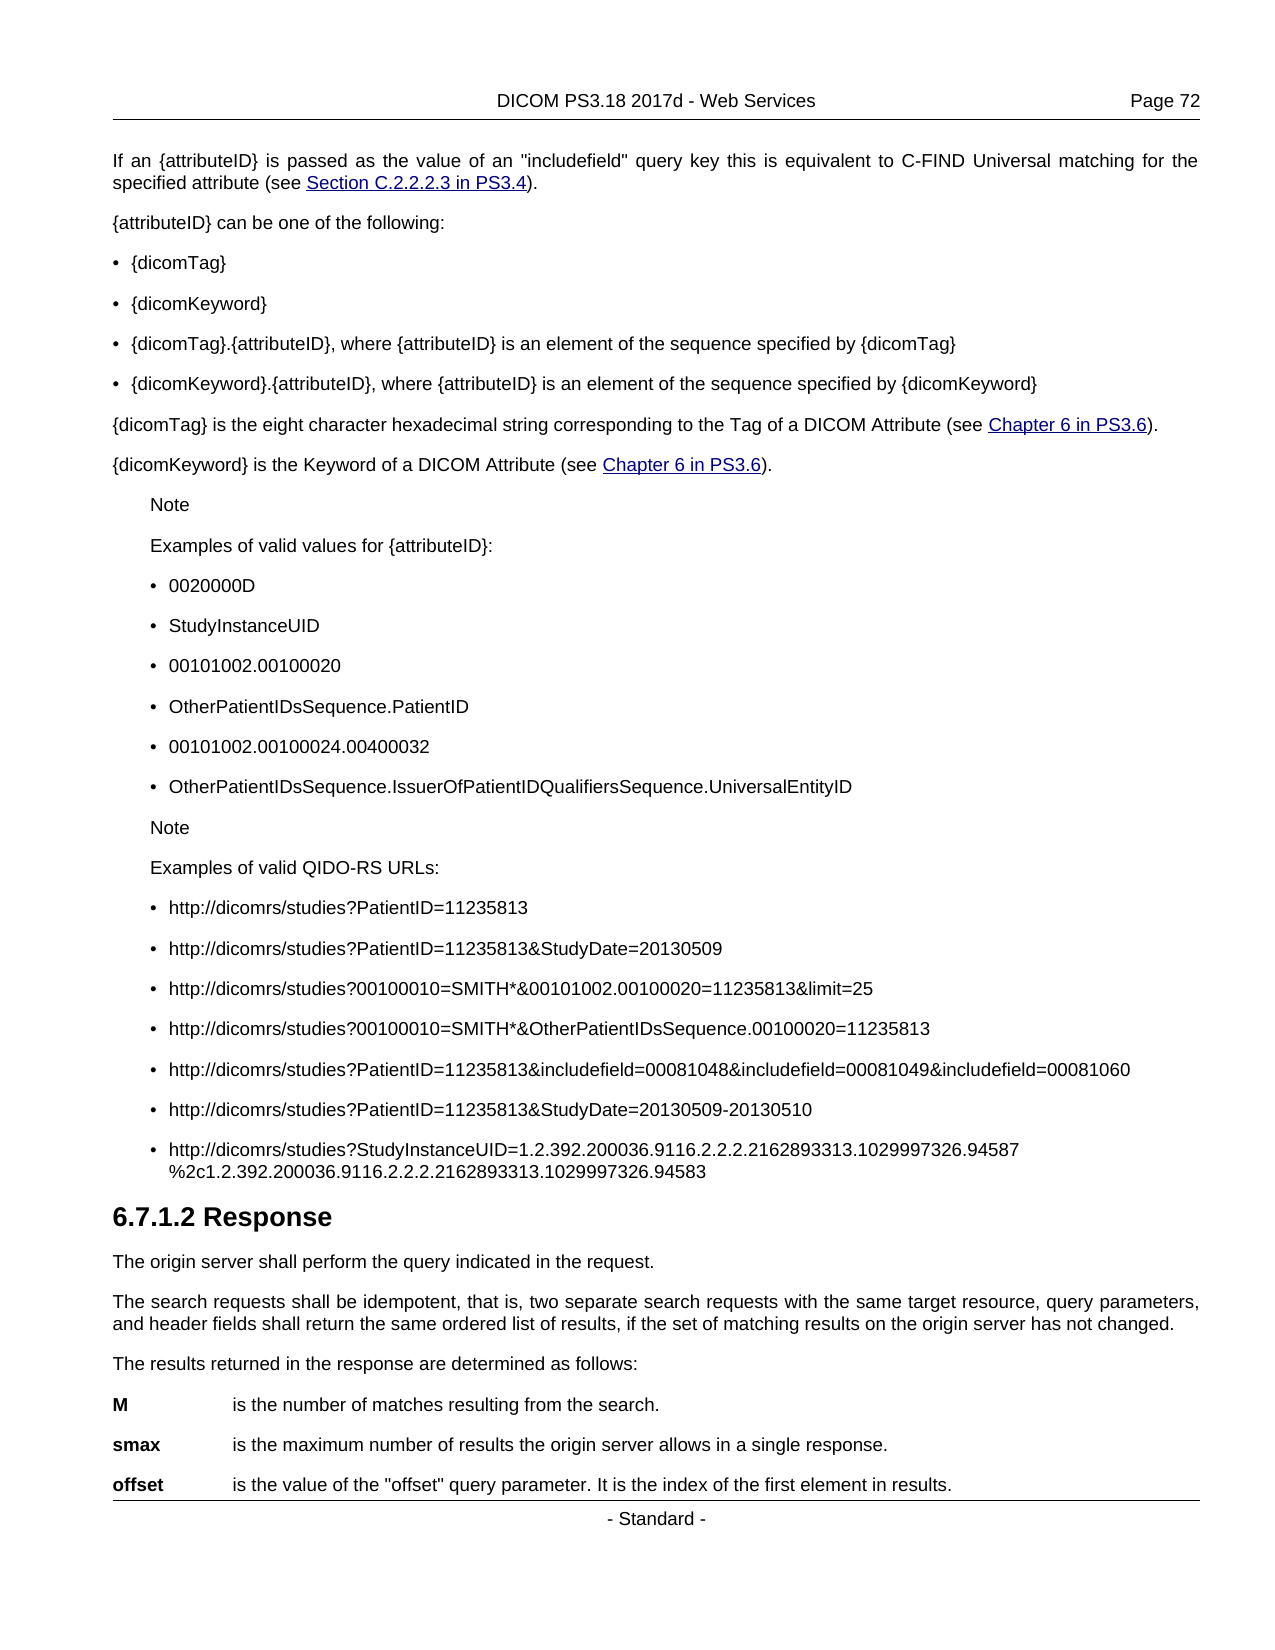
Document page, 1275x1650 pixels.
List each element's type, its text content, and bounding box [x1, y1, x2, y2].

text {dicomKeyword} is the Keyword of a DICOM Attribute (see Chapter 6 in PS3.6). [112, 454, 1200, 475]
text smax is the maximum number of results the origin server allows in a single response. [112, 1434, 1200, 1455]
text offset is the value of the "offset" query parameter. It is the index of the first element in results. [112, 1474, 1200, 1496]
list 00101002.00100020 [150, 655, 1162, 677]
text Examples of valid values for {attributeID}: [150, 534, 1162, 556]
text M is the number of matches resulting from the search. [112, 1393, 1200, 1415]
list {dicomKeyword}.{attributeID}, where {attributeID} is an element of the sequence specified by {dicomKeyword} [112, 373, 1200, 395]
text Note [150, 817, 1162, 838]
list 0020000D [150, 575, 1162, 596]
text {attributeID} can be one of the following: [112, 212, 1200, 233]
list http://dicomrs/studies​?PatientID=11235813​&StudyDate=20130509-20130510 [150, 1099, 1162, 1120]
text The origin server shall perform the query indicated in the request. [112, 1251, 1200, 1272]
list http://dicomrs/studies​?PatientID=11235813 [150, 897, 1162, 919]
text 6.7.1.2 Response [112, 1201, 1200, 1232]
list http://dicomrs/studies​?PatientID=11235813​&StudyDate=20130509 [150, 937, 1162, 959]
list StudyInstanceUID [150, 615, 1162, 637]
text The results returned in the response are determined as follows: [112, 1353, 1200, 1375]
text {dicomTag} is the eight character hexadecimal string corresponding to the Tag of a DICOM Attribute (see Chapter 6 in PS3.6). [112, 413, 1200, 435]
text Note [150, 494, 1162, 516]
list http://dicomrs/studies​?00100010=SMITH*​&00101002.00100020=11235813​&limit=25 [150, 978, 1162, 999]
text Examples of valid QIDO-RS URLs: [150, 857, 1162, 878]
list OtherPatientIDsSequence.PatientID [150, 696, 1162, 717]
list OtherPatientIDsSequence.IssuerOfPatientIDQualifiersSequence.UniversalEntityID [150, 776, 1162, 798]
list http://dicomrs/studies​?StudyInstanceUID=1.2.392.200036.9116.2.2.2.2162893313.1029997326.94587​%2c1.2.392.200036.9116.2.2.2.2162893313.1029997326.94583 [150, 1139, 1162, 1182]
list {dicomTag}.{attributeID}, where {attributeID} is an element of the sequence specified by {dicomTag} [112, 333, 1200, 354]
text If an {attributeID} is passed as the value of an "includefield" query key this is equivalent to C-FIND Universal matching for the specified attribute (see Section C.2.2.2.3 in PS3.4). [112, 150, 1200, 193]
list http://dicomrs/studies​?PatientID=11235813​&includefield=00081048​&includefield=00081049​&includefield=00081060 [150, 1058, 1162, 1080]
text The search requests shall be idempotent, that is, two separate search requests with the same target resource, query parameters, and header fields shall return the same ordered list of results, if the set of matching results on the origin server has not changed. [112, 1291, 1200, 1334]
list {dicomKeyword} [112, 292, 1200, 314]
list http://dicomrs/studies​?00100010=SMITH*​&OtherPatientIDsSequence.00100020=11235813 [150, 1018, 1162, 1040]
list {dicomTag} [112, 252, 1200, 274]
list 00101002.00100024.00400032 [150, 736, 1162, 757]
